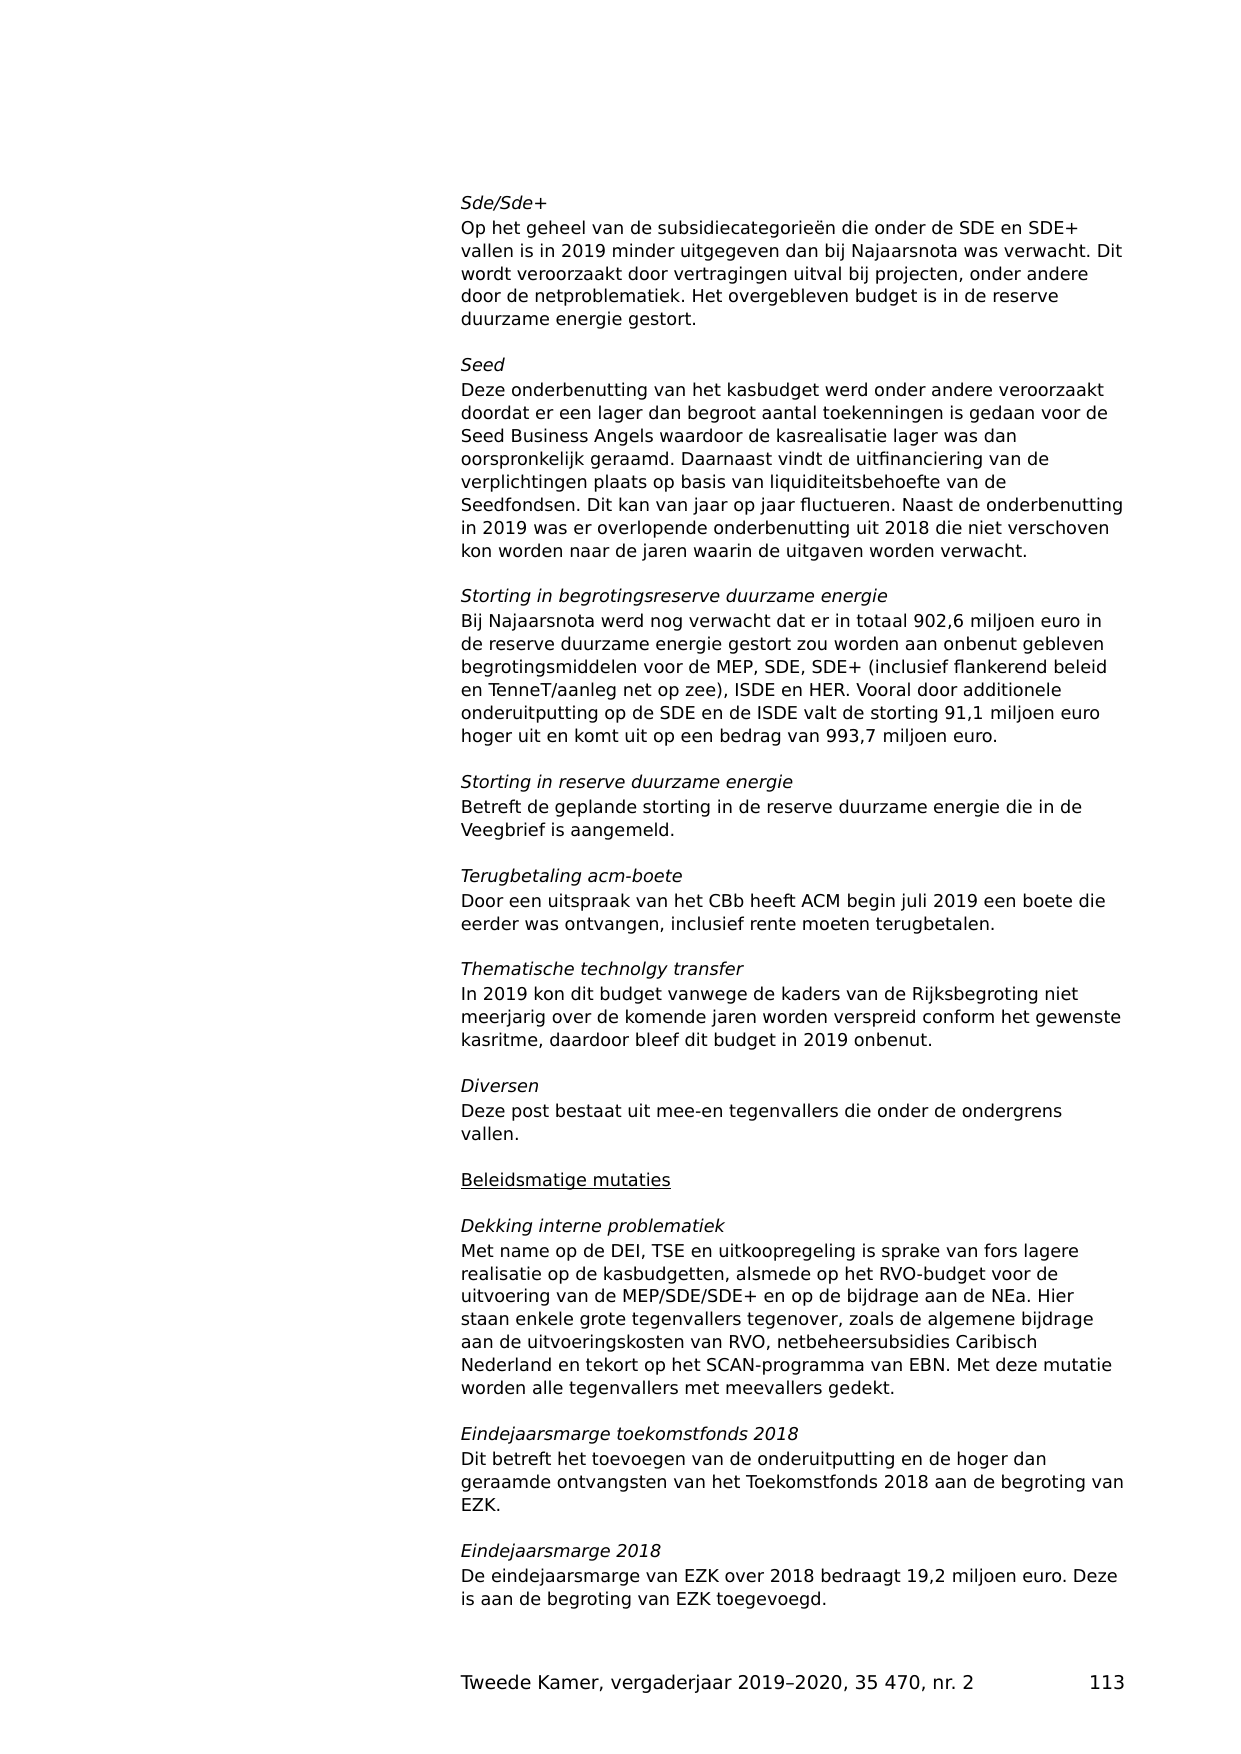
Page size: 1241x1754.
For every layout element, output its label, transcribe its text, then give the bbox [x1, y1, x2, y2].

text Thematische technolgy transfer [461, 957, 1125, 980]
text Terugbetaling acm-boete [461, 864, 1125, 887]
text Deze post bestaat uit mee-en tegenvallers die onder de ondergrens vallen. [461, 1099, 1125, 1145]
text Dekking interne problematiek [461, 1214, 1125, 1237]
text Met name op de DEI, TSE en uitkoopregeling is sprake van fors lagere realisatie op de kasbudgetten, alsmede op het RVO-budget voor de uitvoering van de MEP/SDE/SDE+ en op de bijdrage aan de NEa. Hier staan enkele grote tegenvallers tegenover, zoals de algemene bijdrage aan de uitvoeringskosten van RVO, netbeheersubsidies Caribisch Nederland en tekort op het SCAN-programma van EBN. Met deze mutatie worden alle tegenvallers met meevallers gedekt. [461, 1239, 1125, 1399]
text Betreft de geplande storting in de reserve duurzame energie die in de Veegbrief is aangemeld. [461, 795, 1125, 841]
text Dit betreft het toevoegen van de onderuitputting en de hoger dan geraamde ontvangsten van het Toekomstfonds 2018 aan de begroting van EZK. [461, 1447, 1125, 1516]
text Seed [461, 353, 1125, 376]
text Eindejaarsmarge 2018 [461, 1539, 1125, 1562]
text Door een uitspraak van het CBb heeft ACM begin juli 2019 een boete die eerder was ontvangen, inclusief rente moeten terugbetalen. [461, 889, 1125, 934]
text Storting in begrotingsreserve duurzame energie [461, 584, 1125, 607]
text In 2019 kon dit budget vanwege de kaders van de Rijksbegroting niet meerjarig over de komende jaren worden verspreid conform het gewenste kasritme, daardoor bleef dit budget in 2019 onbenut. [461, 982, 1125, 1051]
text Eindejaarsmarge toekomstfonds 2018 [461, 1422, 1125, 1445]
text Op het geheel van de subsidiecategorieën die onder de SDE en SDE+ vallen is in 2019 minder uitgegeven dan bij Najaarsnota was verwacht. Dit wordt veroorzaakt door vertragingen uitval bij projecten, onder andere door de netproblematiek. Het overgebleven budget is in de reserve duurzame energie gestort. [461, 216, 1125, 330]
text Beleidsmatige mutaties [461, 1168, 1125, 1191]
text Diversen [461, 1074, 1125, 1097]
text De eindejaarsmarge van EZK over 2018 bedraagt 19,2 miljoen euro. Deze is aan de begroting van EZK toegevoegd. [461, 1564, 1125, 1609]
text Bij Najaarsnota werd nog verwacht dat er in totaal 902,6 miljoen euro in de reserve duurzame energie gestort zou worden aan onbenut gebleven begrotingsmiddelen voor de MEP, SDE, SDE+ (inclusief flankerend beleid en TenneT/aanleg net op zee), ISDE en HER. Vooral door additionele onderuitputting op de SDE en de ISDE valt de storting 91,1 miljoen euro hoger uit en komt uit op een bedrag van 993,7 miljoen euro. [461, 609, 1125, 747]
text Sde/Sde+ [461, 191, 1125, 214]
text Deze onderbenutting van het kasbudget werd onder andere veroorzaakt doordat er een lager dan begroot aantal toekenningen is gedaan voor de Seed Business Angels waardoor de kasrealisatie lager was dan oorspronkelijk geraamd. Daarnaast vindt de uitfinanciering van de verplichtingen plaats op basis van liquiditeitsbehoefte van de Seedfondsen. Dit kan van jaar op jaar fluctueren. Naast de onderbenutting in 2019 was er overlopende onderbenutting uit 2018 die niet verschoven kon worden naar de jaren waarin de uitgaven worden verwacht. [461, 378, 1125, 562]
text Storting in reserve duurzame energie [461, 770, 1125, 793]
